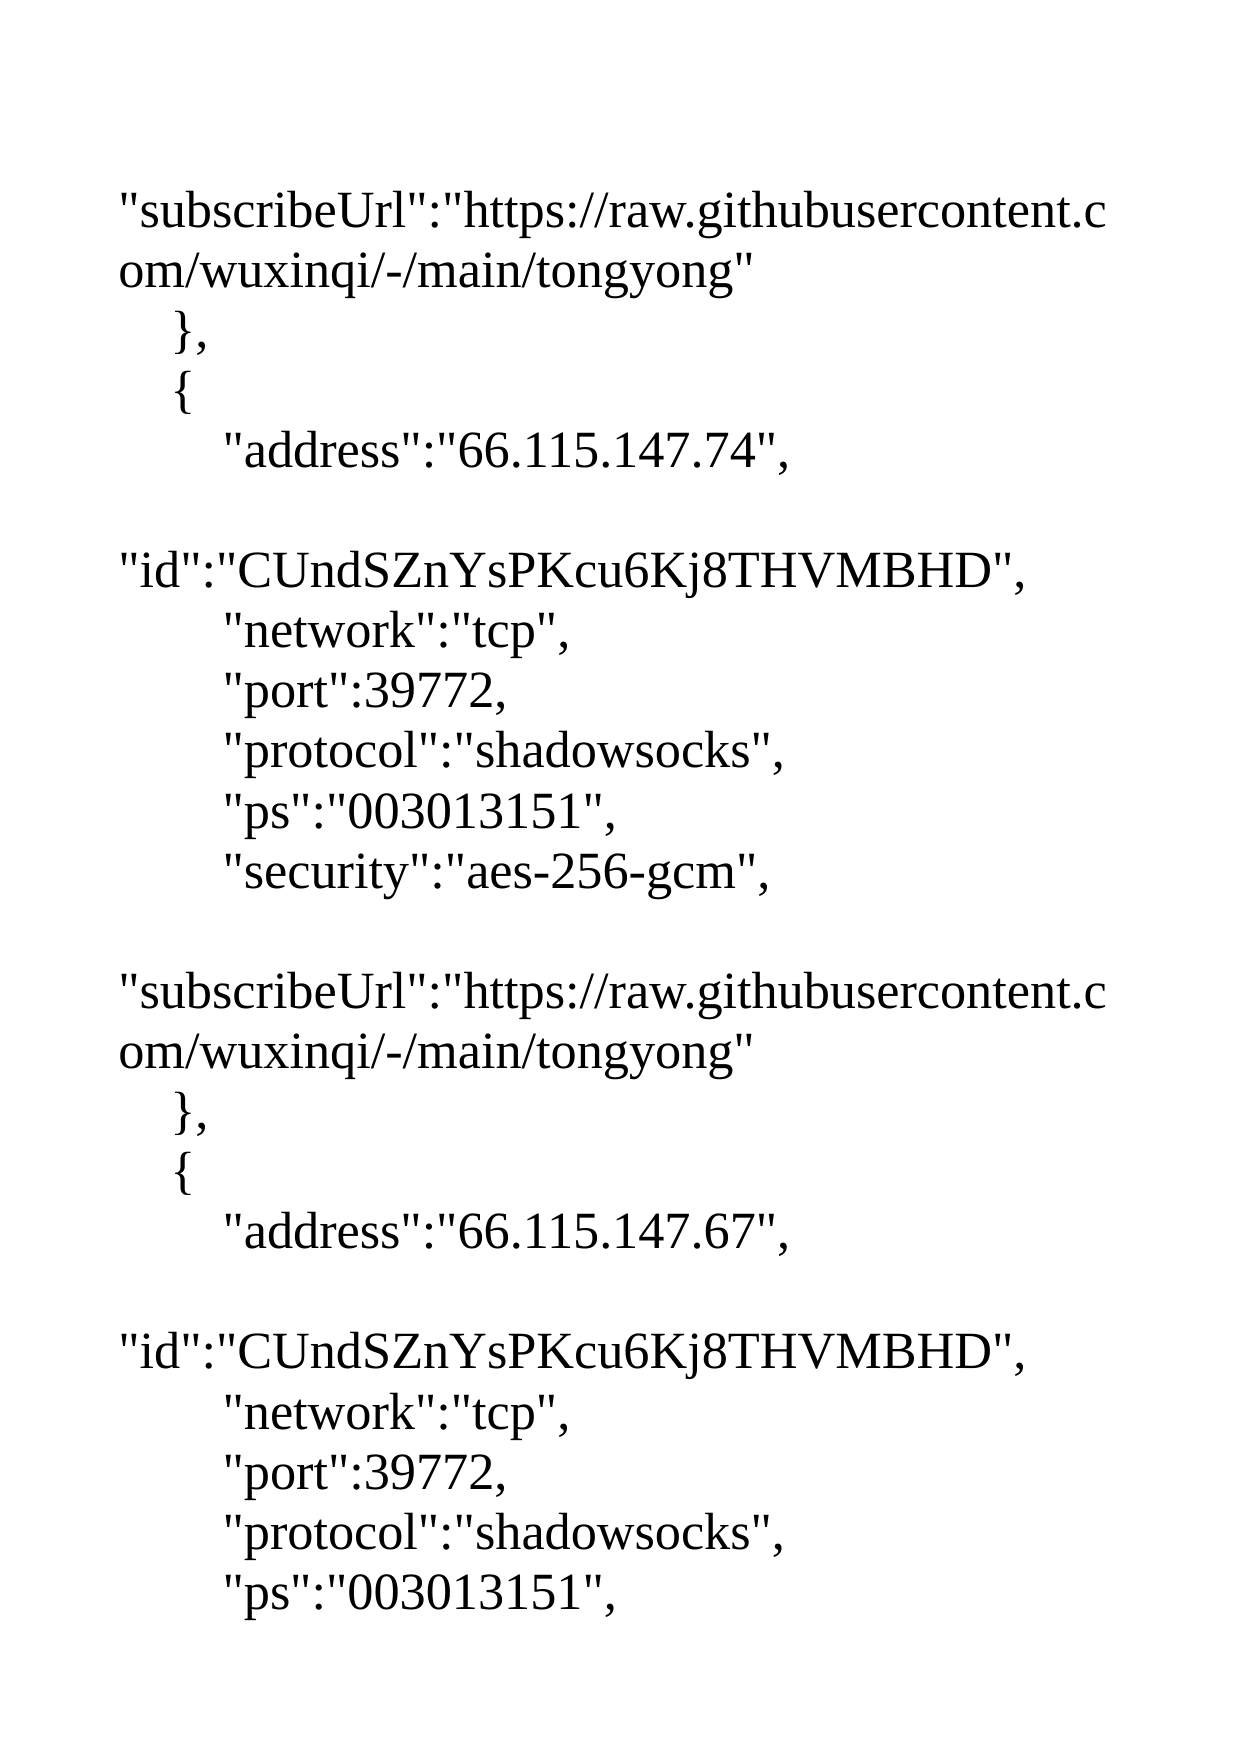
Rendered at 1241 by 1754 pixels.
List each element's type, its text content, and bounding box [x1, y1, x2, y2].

text { [118, 1140, 1122, 1200]
text "port":39772, [118, 1440, 1122, 1501]
text { [118, 358, 1122, 419]
text "subscribeUrl":"https://raw.githubusercontent.com/wuxinqi/-/main/tongyong" [118, 899, 1122, 1080]
text "protocol":"shadowsocks", [118, 1501, 1122, 1561]
text "security":"aes-256-gcm", [118, 839, 1122, 899]
text "address":"66.115.147.67", [118, 1200, 1122, 1260]
text "protocol":"shadowsocks", [118, 719, 1122, 779]
text "id":"CUndSZnYsPKcu6Kj8THVMBHD", [118, 1260, 1122, 1380]
text "port":39772, [118, 659, 1122, 719]
text "subscribeUrl":"https://raw.githubusercontent.com/wuxinqi/-/main/tongyong" [118, 118, 1122, 298]
text "ps":"003013151", [118, 779, 1122, 839]
text "id":"CUndSZnYsPKcu6Kj8THVMBHD", [118, 479, 1122, 599]
text "network":"tcp", [118, 1380, 1122, 1440]
text }, [118, 1080, 1122, 1140]
text "ps":"003013151", [118, 1561, 1122, 1621]
text "network":"tcp", [118, 599, 1122, 659]
text "address":"66.115.147.74", [118, 419, 1122, 479]
text }, [118, 298, 1122, 358]
